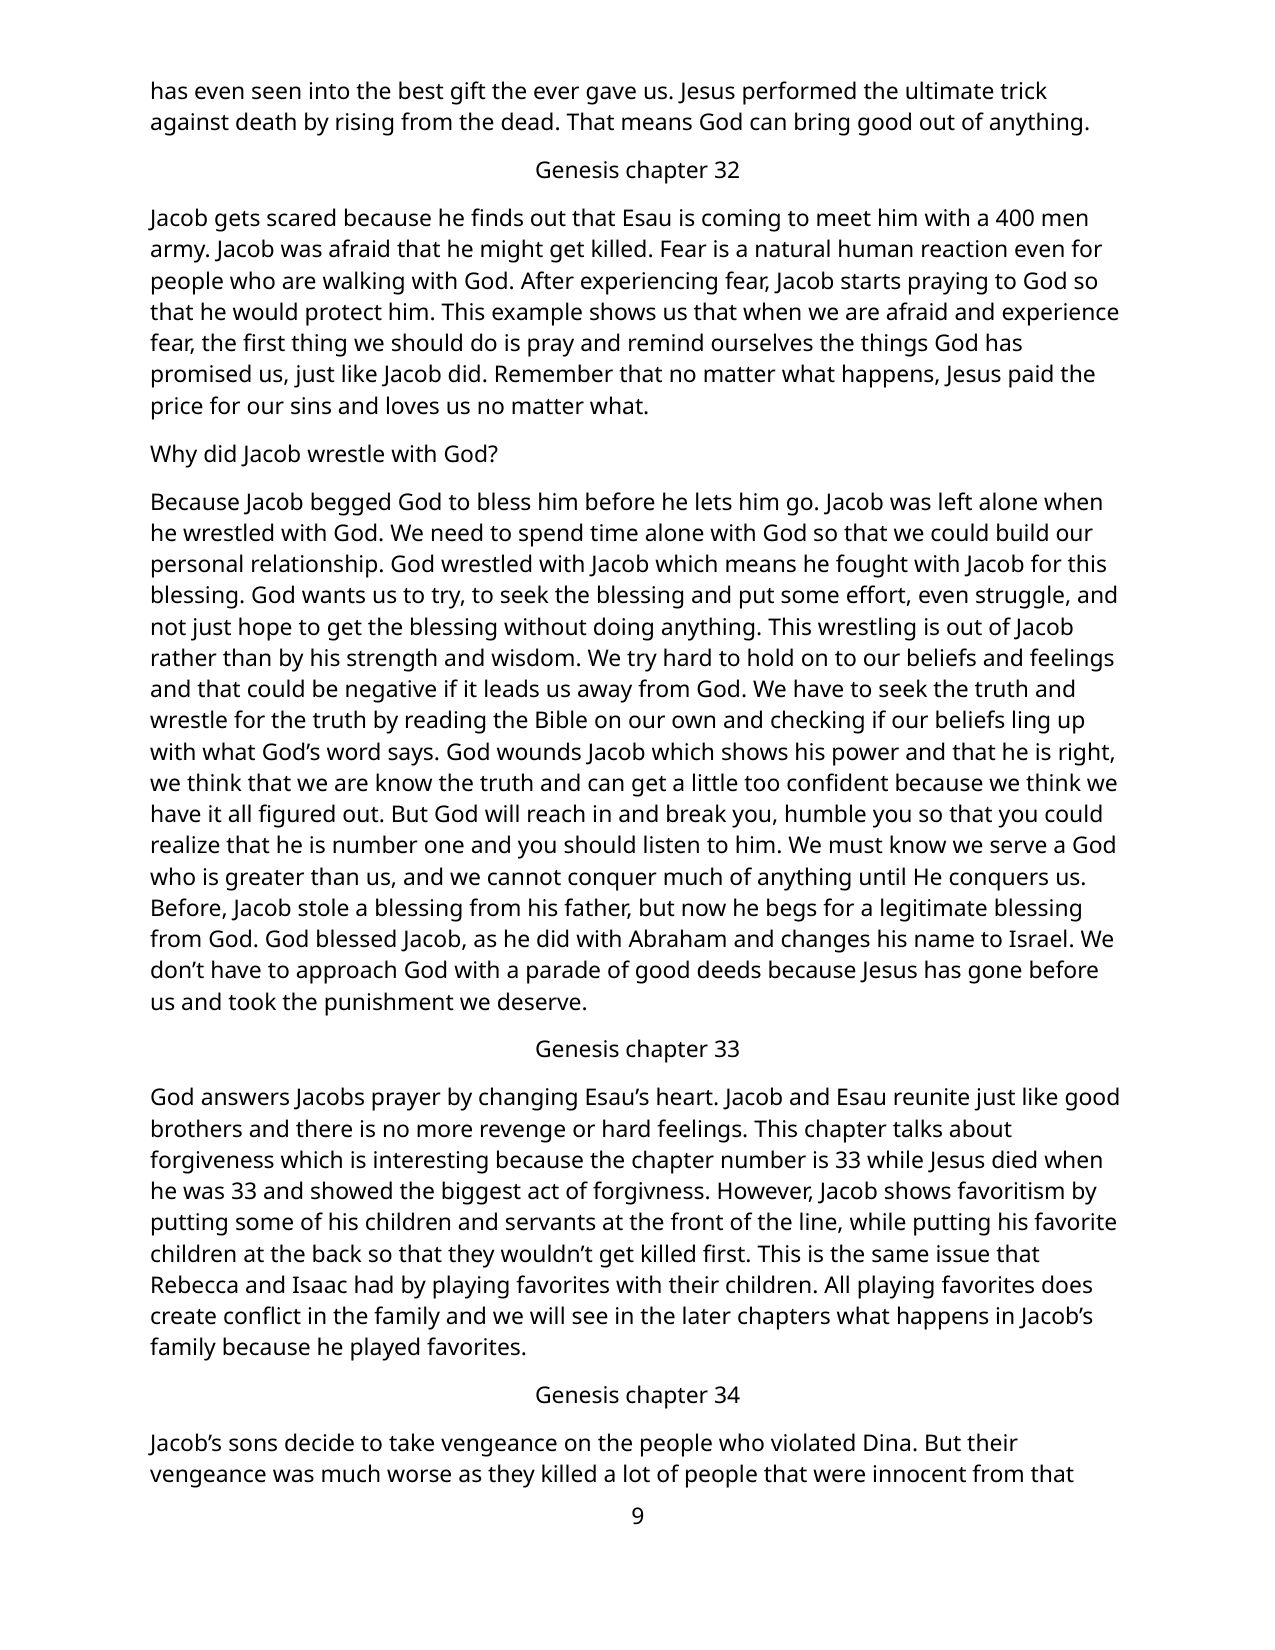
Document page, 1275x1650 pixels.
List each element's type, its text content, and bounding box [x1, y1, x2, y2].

text Jacob gets scared because he finds out that Esau is coming to meet him with a 400 men army. Jacob was afraid that he might get killed. Fear is a natural human reaction even for people who are walking with God. After experiencing fear, Jacob starts praying to God so that he would protect him. This example shows us that when we are afraid and experience fear, the first thing we should do is pray and remind ourselves the things God has promised us, just like Jacob did. Remember that no matter what happens, Jesus paid the price for our sins and loves us no matter what. [150, 202, 1125, 421]
text has even seen into the best gift the ever gave us. Jesus performed the ultimate trick against death by rising from the dead. That means God can bring good out of anything. [150, 75, 1125, 137]
text Jacob’s sons decide to take vengeance on the people who violated Dina. But their vengeance was much worse as they killed a lot of people that were innocent from that [150, 1427, 1125, 1489]
text Genesis chapter 32 [150, 154, 1125, 185]
text Genesis chapter 34 [150, 1379, 1125, 1410]
text Because Jacob begged God to bless him before he lets him go. Jacob was left alone when he wrestled with God. We need to spend time alone with God so that we could build our personal relationship. God wrestled with Jacob which means he fought with Jacob for this blessing. God wants us to try, to seek the blessing and put some effort, even struggle, and not just hope to get the blessing without doing anything. This wrestling is out of Jacob rather than by his strength and wisdom. We try hard to hold on to our beliefs and feelings and that could be negative if it leads us away from God. We have to seek the truth and wrestle for the truth by reading the Bible on our own and checking if our beliefs ling up with what God’s word says. God wounds Jacob which shows his power and that he is right, we think that we are know the truth and can get a little too confident because we think we have it all figured out. But God will reach in and break you, humble you so that you could realize that he is number one and you should listen to him. We must know we serve a God who is greater than us, and we cannot conquer much of anything until He conquers us. Before, Jacob stole a blessing from his father, but now he begs for a legitimate blessing from God. God blessed Jacob, as he did with Abraham and changes his name to Israel. We don’t have to approach God with a parade of good deeds because Jesus has gone before us and took the punishment we deserve. [150, 485, 1125, 1017]
text Why did Jacob wrestle with God? [150, 437, 1125, 469]
text Genesis chapter 33 [150, 1033, 1125, 1064]
text God answers Jacobs prayer by changing Esau’s heart. Jacob and Esau reunite just like good brothers and there is no more revenge or hard feelings. This chapter talks about forgiveness which is interesting because the chapter number is 33 while Jesus died when he was 33 and showed the biggest act of forgivness. However, Jacob shows favoritism by putting some of his children and servants at the front of the line, while putting his favorite children at the back so that they wouldn’t get killed first. This is the same issue that Rebecca and Isaac had by playing favorites with their children. All playing favorites does create conflict in the family and we will see in the later chapters what happens in Jacob’s family because he played favorites. [150, 1081, 1125, 1362]
